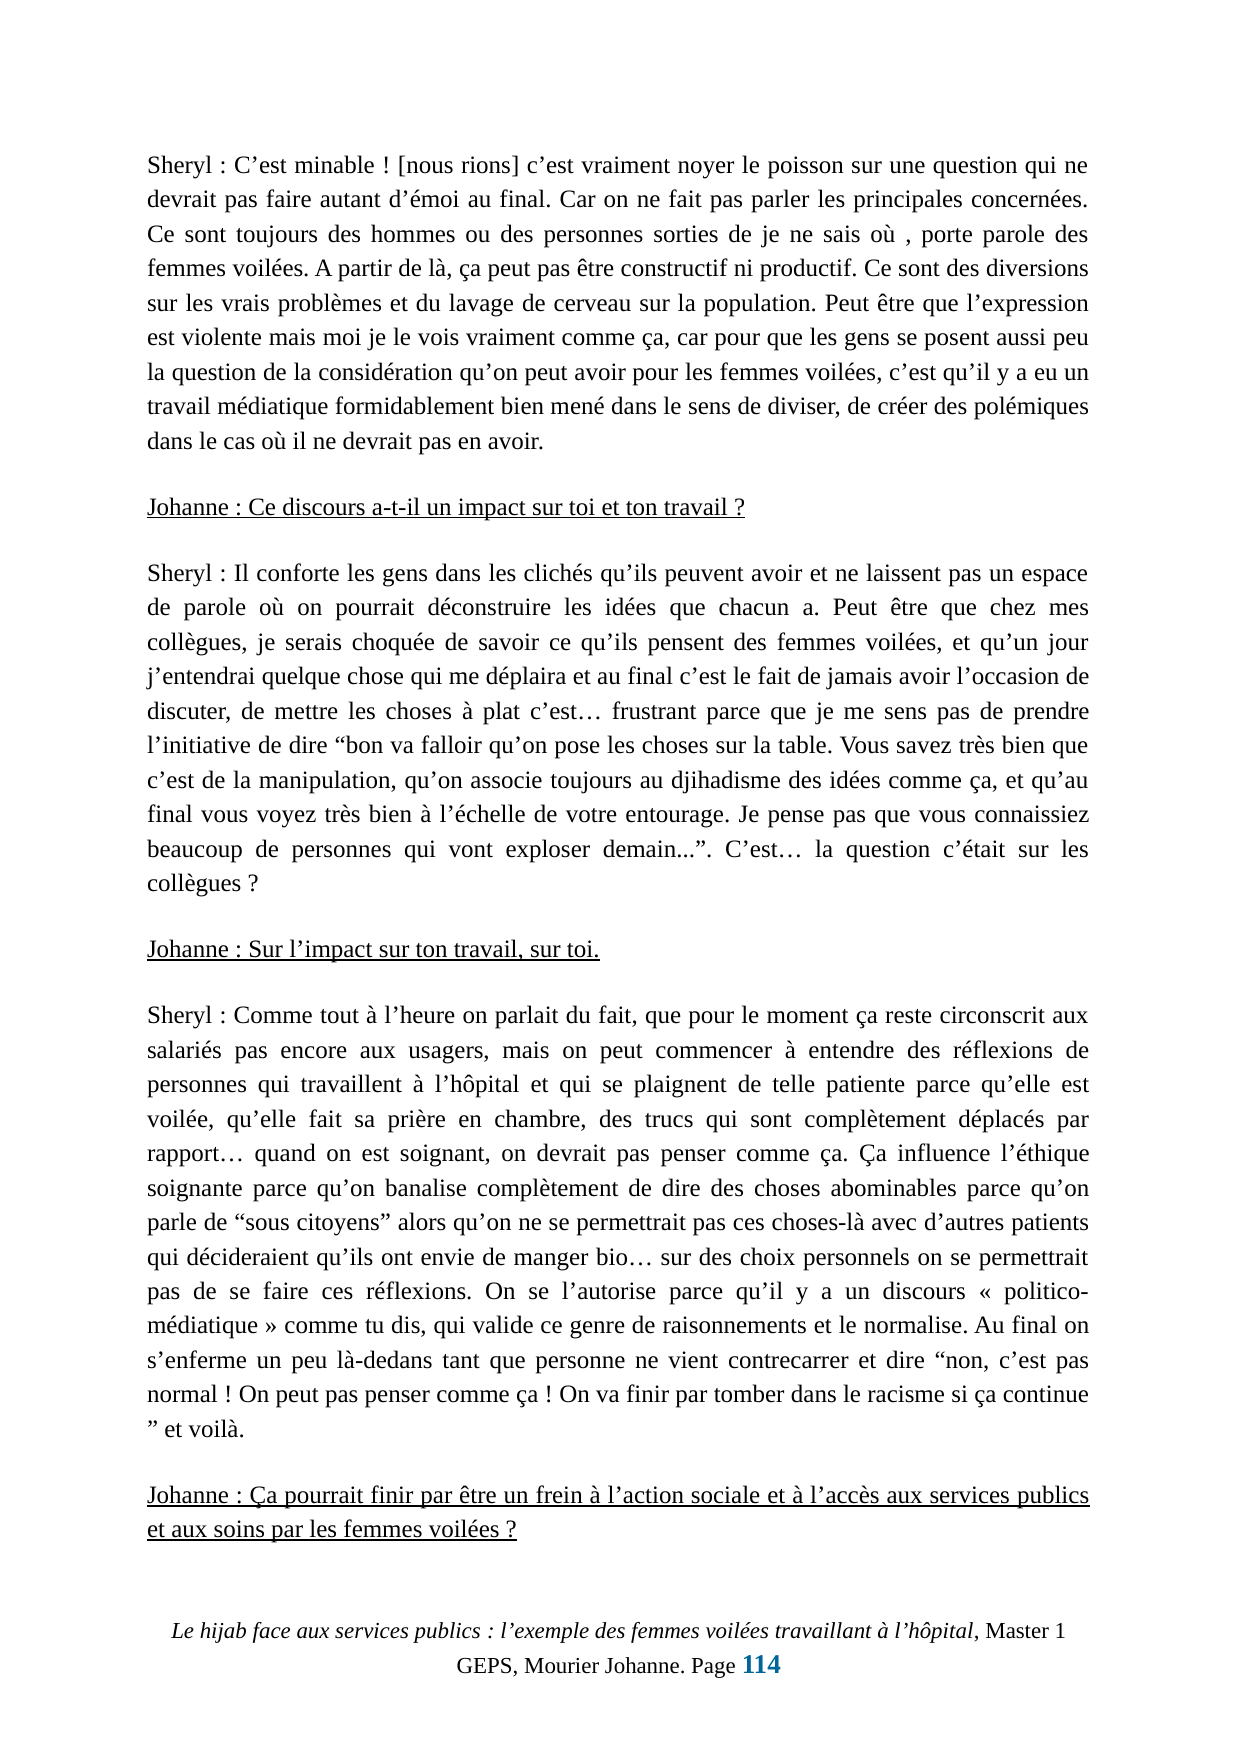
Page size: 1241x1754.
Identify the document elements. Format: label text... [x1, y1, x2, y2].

text Sheryl : Il conforte les gens dans les clichés qu’ils peuvent avoir et ne laissent pas un espace de parole où on pourrait déconstruire les idées que chacun a. Peut être que chez mes collègues, je serais choquée de savoir ce qu’ils pensent des femmes voilées, et qu’un jour j’entendrai quelque chose qui me déplaira et au final c’est le fait de jamais avoir l’occasion de discuter, de mettre les choses à plat c’est… frustrant parce que je me sens pas de prendre l’initiative de dire “bon va falloir qu’on pose les choses sur la table. Vous savez très bien que c’est de la manipulation, qu’on associe toujours au djihadisme des idées comme ça, et qu’au final vous voyez très bien à l’échelle de votre entourage. Je pense pas que vous connaissiez beaucoup de personnes qui vont exploser demain...”. C’est… la question c’était sur les collègues ? [147, 558, 1090, 897]
text Johanne : Ça pourrait finir par être un frein à l’action sociale et à l’accès aux services publics [147, 1480, 1090, 1505]
text et aux soins par les femmes voilées ? [147, 1507, 1090, 1543]
text Sheryl : Comme tout à l’heure on parlait du fait, que pour le moment ça reste circonscrit aux salariés pas encore aux usagers, mais on peut commencer à entendre des réflexions de personnes qui travaillent à l’hôpital et qui se plaignent de telle patiente parce qu’elle est voilée, qu’elle fait sa prière en chambre, des trucs qui sont complètement déplacés par rapport… quand on est soignant, on devrait pas penser comme ça. Ça influence l’éthique soignante parce qu’on banalise complètement de dire des choses abominables parce qu’on parle de “sous citoyens” alors qu’on ne se permettrait pas ces choses-là avec d’autres patients qui décideraient qu’ils ont envie de manger bio… sur des choix personnels on se permettrait pas de se faire ces réflexions. On se l’autorise parce qu’il y a un discours « politico-médiatique » comme tu dis, qui valide ce genre de raisonnements et le normalise. Au final on s’enferme un peu là-dedans tant que personne ne vient contrecarrer et dire “non, c’est pas normal ! On peut pas penser comme ça ! On va finir par tomber dans le racisme si ça continue ” et voilà. [147, 1000, 1090, 1443]
text Sheryl : C’est minable ! [nous rions] c’est vraiment noyer le poisson sur une question qui ne devrait pas faire autant d’émoi au final. Car on ne fait pas parler les principales concernées. Ce sont toujours des hommes ou des personnes sorties de je ne sais où , porte parole des femmes voilées. A partir de là, ça peut pas être constructif ni productif. Ce sont des diversions sur les vrais problèmes et du lavage de cerveau sur la population. Peut être que l’expression est violente mais moi je le vois vraiment comme ça, car pour que les gens se posent aussi peu la question de la considération qu’on peut avoir pour les femmes voilées, c’est qu’il y a eu un travail médiatique formidablement bien mené dans le sens de diviser, de créer des polémiques dans le cas où il ne devrait pas en avoir. [147, 150, 1090, 454]
text Johanne : Ce discours a-t-il un impact sur toi et ton travail ? [147, 492, 1090, 521]
text Johanne : Sur l’impact sur ton travail, sur toi. [147, 934, 1090, 963]
